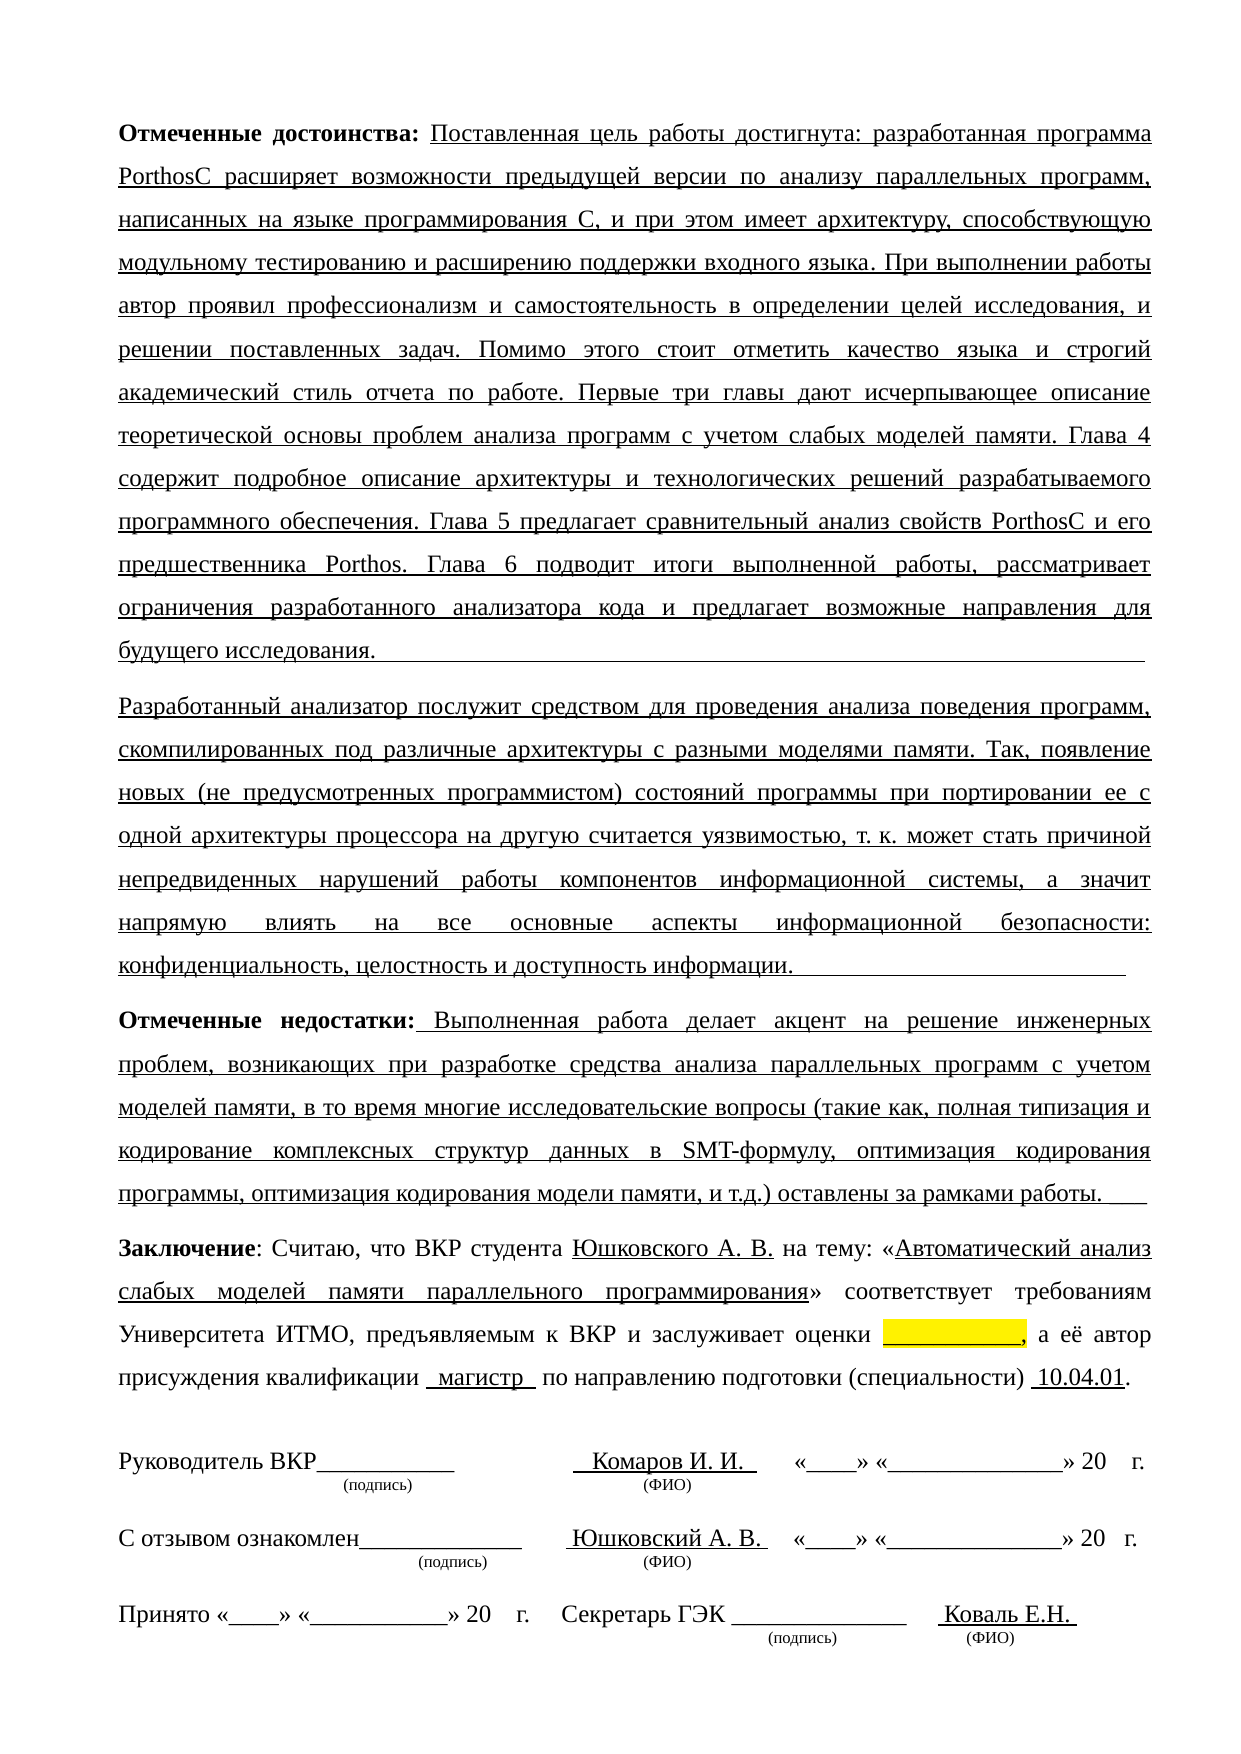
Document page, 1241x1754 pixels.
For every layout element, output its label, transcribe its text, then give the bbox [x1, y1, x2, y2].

text (подпись) (ФИО) [118, 1475, 1152, 1494]
text предшественника Porthos. Глава 6 подводит итоги выполненной работы, рассматривает ограничения разработанного анализатора кода и предлагает возможные направления для [118, 533, 1152, 617]
text (подпись) (ФИО) [118, 1628, 1152, 1647]
text (подпись) (ФИО) [118, 1552, 1152, 1571]
text Заключение: Считаю, что ВКР студента Юшковского А. В. на тему: «Автоматический анализ слабых моделей памяти параллельного программирования» соответствует требованиям Университета ИТМО, предъявляемым к ВКР и заслуживает оценки ___________, а её автор присуждения квалификации магистр по направлению подготовки (специальности) 10.04.01. [118, 1233, 1152, 1391]
text Руководитель ВКР___________ Комаров И. И. «____» «______________» 20 г. [118, 1446, 1152, 1475]
text Отмеченные недостатки: Выполненная работа делает акцент на решение инженерных проблем, возникающих при разработке средства анализа параллельных программ с учетом моделей памяти, в то время многие исследовательские вопросы (такие как, полная типизация и кодирование комплексных структур данных в SMT-формулу, оптимизация кодирования программы, оптимизация кодирования модели памяти, и т.д.) оставлены за рамками работы. ___ [118, 1006, 1152, 1207]
text Разработанный анализатор послужит средством для проведения анализа поведения программ, скомпилированных под различные архитектуры с разными моделями памяти. Так, появление [118, 691, 1152, 759]
text решении поставленных задач. Помимо этого стоит отметить качество языка и строгий [118, 317, 1152, 359]
text модульному тестированию и расширению поддержки входного языка. При выполнении работы автор проявил профессионализм и самостоятельность в определении целей исследования, и [118, 231, 1152, 316]
text конфиденциальность, целостность и доступность информации. [118, 933, 1152, 979]
text новых (не предусмотренных программистом) состояний программы при портировании ее с одной архитектуры процессора на другую считается уязвимостью, т. к. может стать причиной непредвиденных нарушений работы компонентов информационной системы, а значит напрямую влиять на все основные аспекты информационной безопасности: [118, 761, 1152, 932]
text Отмеченные достоинства: Поставленная цель работы достигнута: разработанная программа PorthosC расширяет возможности предыдущей версии по анализу параллельных программ, написанных на языке программирования С, и при этом имеет архитектуру, способствующую [118, 118, 1152, 229]
text Принято «____» «___________» 20 г. Секретарь ГЭК ______________ Коваль Е.Н. [118, 1599, 1152, 1628]
text С отзывом ознакомлен_____________ Юшковский А. В. «____» «______________» 20 г. [118, 1523, 1152, 1552]
text академический стиль отчета по работе. Первые три главы дают исчерпывающее описание теоретической основы проблем анализа программ с учетом слабых моделей памяти. Глава 4 содержит подробное описание архитектуры и технологических решений разрабатываемого программного обеспечения. Глава 5 предлагает сравнительный анализ свойств PorthosC и его [118, 360, 1152, 531]
text будущего исследования. [118, 619, 1152, 664]
